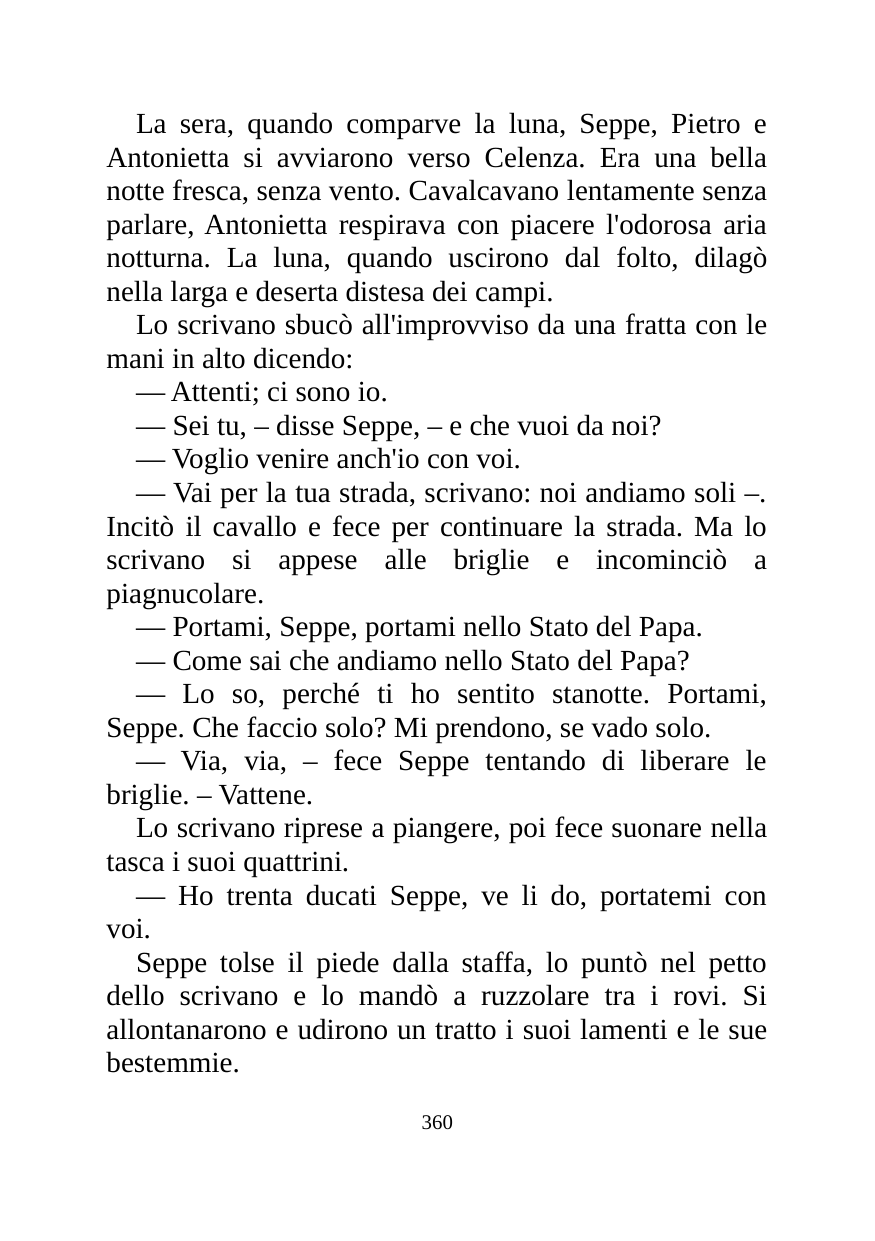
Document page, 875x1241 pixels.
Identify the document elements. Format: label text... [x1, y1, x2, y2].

text — Ho trenta ducati Seppe, ve li do, portatemi con voi. [106, 878, 768, 945]
text Lo scrivano riprese a piangere, poi fece suonare nella tasca i suoi quattrini. [106, 811, 768, 878]
text — Via, via, – fece Seppe tentando di liberare le briglie. – Vattene. [106, 743, 768, 811]
text — Portami, Seppe, portami nello Stato del Papa. [106, 609, 768, 643]
text — Attenti; ci sono io. [106, 374, 768, 408]
text — Come sai che andiamo nello Stato del Papa? [106, 643, 768, 676]
text La sera, quando comparve la luna, Seppe, Pietro e Antonietta si avviarono verso Celenza. Era una bella notte fresca, senza vento. Cavalcavano lentamente senza parlare, Antonietta respirava con piacere l'odorosa aria notturna. La luna, quando uscirono dal folto, dilagò nella larga e deserta distesa dei campi. [106, 106, 768, 307]
text — Lo so, perché ti ho sentito stanotte. Portami, Seppe. Che faccio solo? Mi prendono, se vado solo. [106, 676, 768, 743]
text — Voglio venire anch'io con voi. [106, 442, 768, 475]
text Seppe tolse il piede dalla staffa, lo puntò nel petto dello scrivano e lo mandò a ruzzolare tra i rovi. Si allontanarono e udirono un tratto i suoi lamenti e le sue bestemmie. [106, 945, 768, 1079]
text — Vai per la tua strada, scrivano: noi andiamo soli –. Incitò il cavallo e fece per continuare la strada. Ma lo scrivano si appese alle briglie e incominciò a piagnucolare. [106, 475, 768, 609]
text Lo scrivano sbucò all'improvviso da una fratta con le mani in alto dicendo: [106, 307, 768, 374]
text — Sei tu, – disse Seppe, – e che vuoi da noi? [106, 408, 768, 442]
